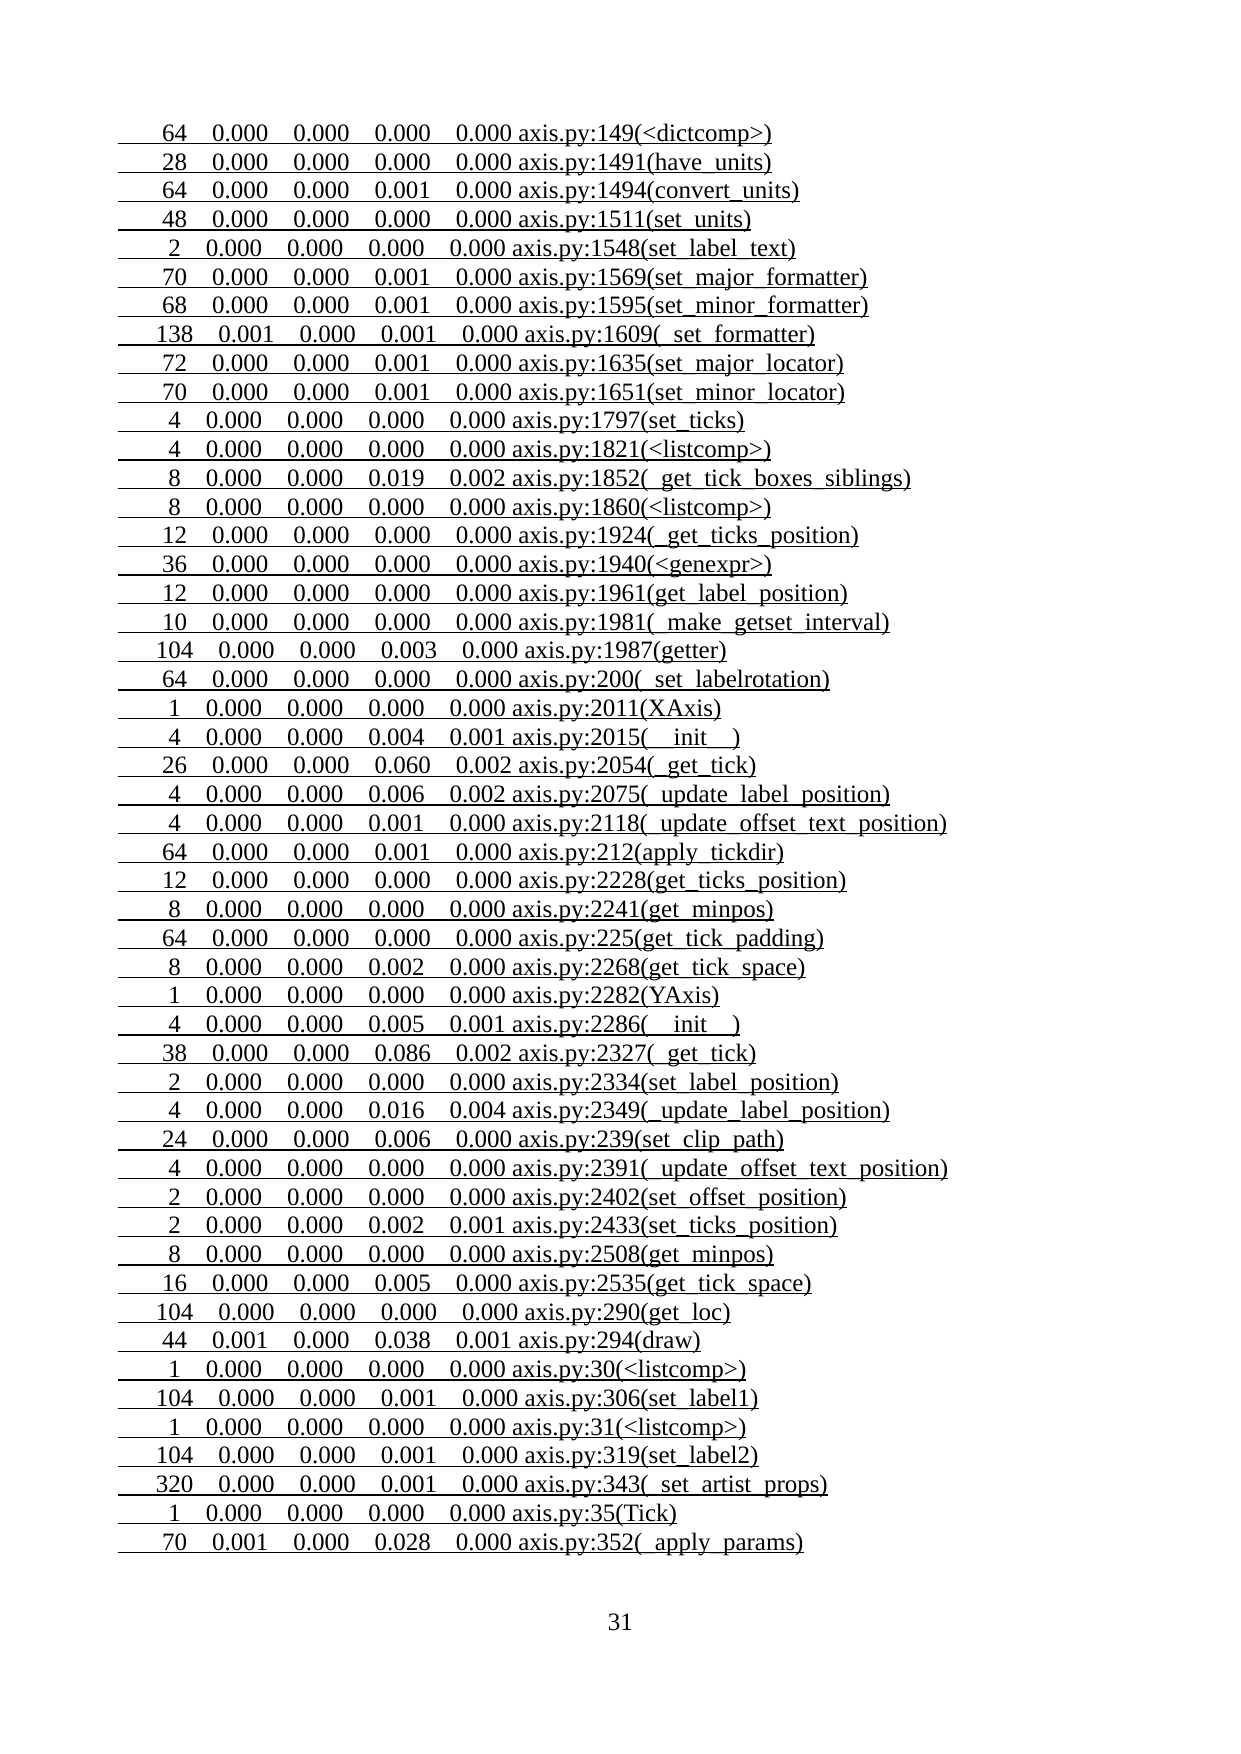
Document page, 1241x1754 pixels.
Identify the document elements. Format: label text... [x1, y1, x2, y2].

text 48 0.000 0.000 0.000 0.000 axis.py:1511(set_units) [118, 204, 1122, 233]
text 26 0.000 0.000 0.060 0.002 axis.py:2054(_get_tick) [118, 751, 1122, 779]
text 64 0.000 0.000 0.001 0.000 axis.py:1494(convert_units) [118, 176, 1122, 204]
text 4 0.000 0.000 0.000 0.000 axis.py:1797(set_ticks) [118, 406, 1122, 434]
text 10 0.000 0.000 0.000 0.000 axis.py:1981(_make_getset_interval) [118, 607, 1122, 636]
text 4 0.000 0.000 0.006 0.002 axis.py:2075(_update_label_position) [118, 779, 1122, 808]
text 4 0.000 0.000 0.005 0.001 axis.py:2286(__init__) [118, 1009, 1122, 1038]
text 1 0.000 0.000 0.000 0.000 axis.py:2011(XAxis) [118, 693, 1122, 722]
text 70 0.001 0.000 0.028 0.000 axis.py:352(_apply_params) [118, 1527, 1122, 1556]
text 104 0.000 0.000 0.000 0.000 axis.py:290(get_loc) [118, 1297, 1122, 1326]
text 16 0.000 0.000 0.005 0.000 axis.py:2535(get_tick_space) [118, 1268, 1122, 1297]
text 12 0.000 0.000 0.000 0.000 axis.py:2228(get_ticks_position) [118, 866, 1122, 894]
text 28 0.000 0.000 0.000 0.000 axis.py:1491(have_units) [118, 147, 1122, 176]
text 138 0.001 0.000 0.001 0.000 axis.py:1609(_set_formatter) [118, 319, 1122, 348]
text 4 0.000 0.000 0.000 0.000 axis.py:2391(_update_offset_text_position) [118, 1153, 1122, 1182]
text 64 0.000 0.000 0.000 0.000 axis.py:200(_set_labelrotation) [118, 664, 1122, 693]
text 70 0.000 0.000 0.001 0.000 axis.py:1569(set_major_formatter) [118, 262, 1122, 291]
text 12 0.000 0.000 0.000 0.000 axis.py:1924(_get_ticks_position) [118, 521, 1122, 549]
text 72 0.000 0.000 0.001 0.000 axis.py:1635(set_major_locator) [118, 348, 1122, 377]
text 24 0.000 0.000 0.006 0.000 axis.py:239(set_clip_path) [118, 1124, 1122, 1153]
text 8 0.000 0.000 0.000 0.000 axis.py:2241(get_minpos) [118, 894, 1122, 923]
text 4 0.000 0.000 0.004 0.001 axis.py:2015(__init__) [118, 722, 1122, 751]
text 104 0.000 0.000 0.001 0.000 axis.py:319(set_label2) [118, 1441, 1122, 1469]
text 38 0.000 0.000 0.086 0.002 axis.py:2327(_get_tick) [118, 1038, 1122, 1067]
text 8 0.000 0.000 0.002 0.000 axis.py:2268(get_tick_space) [118, 952, 1122, 981]
text 4 0.000 0.000 0.000 0.000 axis.py:1821(<listcomp>) [118, 434, 1122, 463]
text 44 0.001 0.000 0.038 0.001 axis.py:294(draw) [118, 1326, 1122, 1354]
text 104 0.000 0.000 0.001 0.000 axis.py:306(set_label1) [118, 1383, 1122, 1412]
text 1 0.000 0.000 0.000 0.000 axis.py:30(<listcomp>) [118, 1354, 1122, 1383]
text 2 0.000 0.000 0.000 0.000 axis.py:2402(set_offset_position) [118, 1182, 1122, 1211]
text 104 0.000 0.000 0.003 0.000 axis.py:1987(getter) [118, 636, 1122, 664]
text 2 0.000 0.000 0.000 0.000 axis.py:2334(set_label_position) [118, 1067, 1122, 1096]
text 4 0.000 0.000 0.001 0.000 axis.py:2118(_update_offset_text_position) [118, 808, 1122, 837]
text 1 0.000 0.000 0.000 0.000 axis.py:31(<listcomp>) [118, 1412, 1122, 1441]
text 12 0.000 0.000 0.000 0.000 axis.py:1961(get_label_position) [118, 578, 1122, 607]
text 64 0.000 0.000 0.000 0.000 axis.py:225(get_tick_padding) [118, 923, 1122, 952]
text 4 0.000 0.000 0.016 0.004 axis.py:2349(_update_label_position) [118, 1096, 1122, 1124]
text 8 0.000 0.000 0.019 0.002 axis.py:1852(_get_tick_boxes_siblings) [118, 463, 1122, 492]
text 1 0.000 0.000 0.000 0.000 axis.py:2282(YAxis) [118, 981, 1122, 1009]
text 320 0.000 0.000 0.001 0.000 axis.py:343(_set_artist_props) [118, 1469, 1122, 1498]
text 8 0.000 0.000 0.000 0.000 axis.py:2508(get_minpos) [118, 1239, 1122, 1268]
text 36 0.000 0.000 0.000 0.000 axis.py:1940(<genexpr>) [118, 549, 1122, 578]
text 70 0.000 0.000 0.001 0.000 axis.py:1651(set_minor_locator) [118, 377, 1122, 406]
text 1 0.000 0.000 0.000 0.000 axis.py:35(Tick) [118, 1498, 1122, 1527]
text 64 0.000 0.000 0.000 0.000 axis.py:149(<dictcomp>) [118, 118, 1122, 147]
text 68 0.000 0.000 0.001 0.000 axis.py:1595(set_minor_formatter) [118, 291, 1122, 319]
text 8 0.000 0.000 0.000 0.000 axis.py:1860(<listcomp>) [118, 492, 1122, 521]
text 2 0.000 0.000 0.000 0.000 axis.py:1548(set_label_text) [118, 233, 1122, 262]
text 64 0.000 0.000 0.001 0.000 axis.py:212(apply_tickdir) [118, 837, 1122, 866]
text 2 0.000 0.000 0.002 0.001 axis.py:2433(set_ticks_position) [118, 1211, 1122, 1239]
